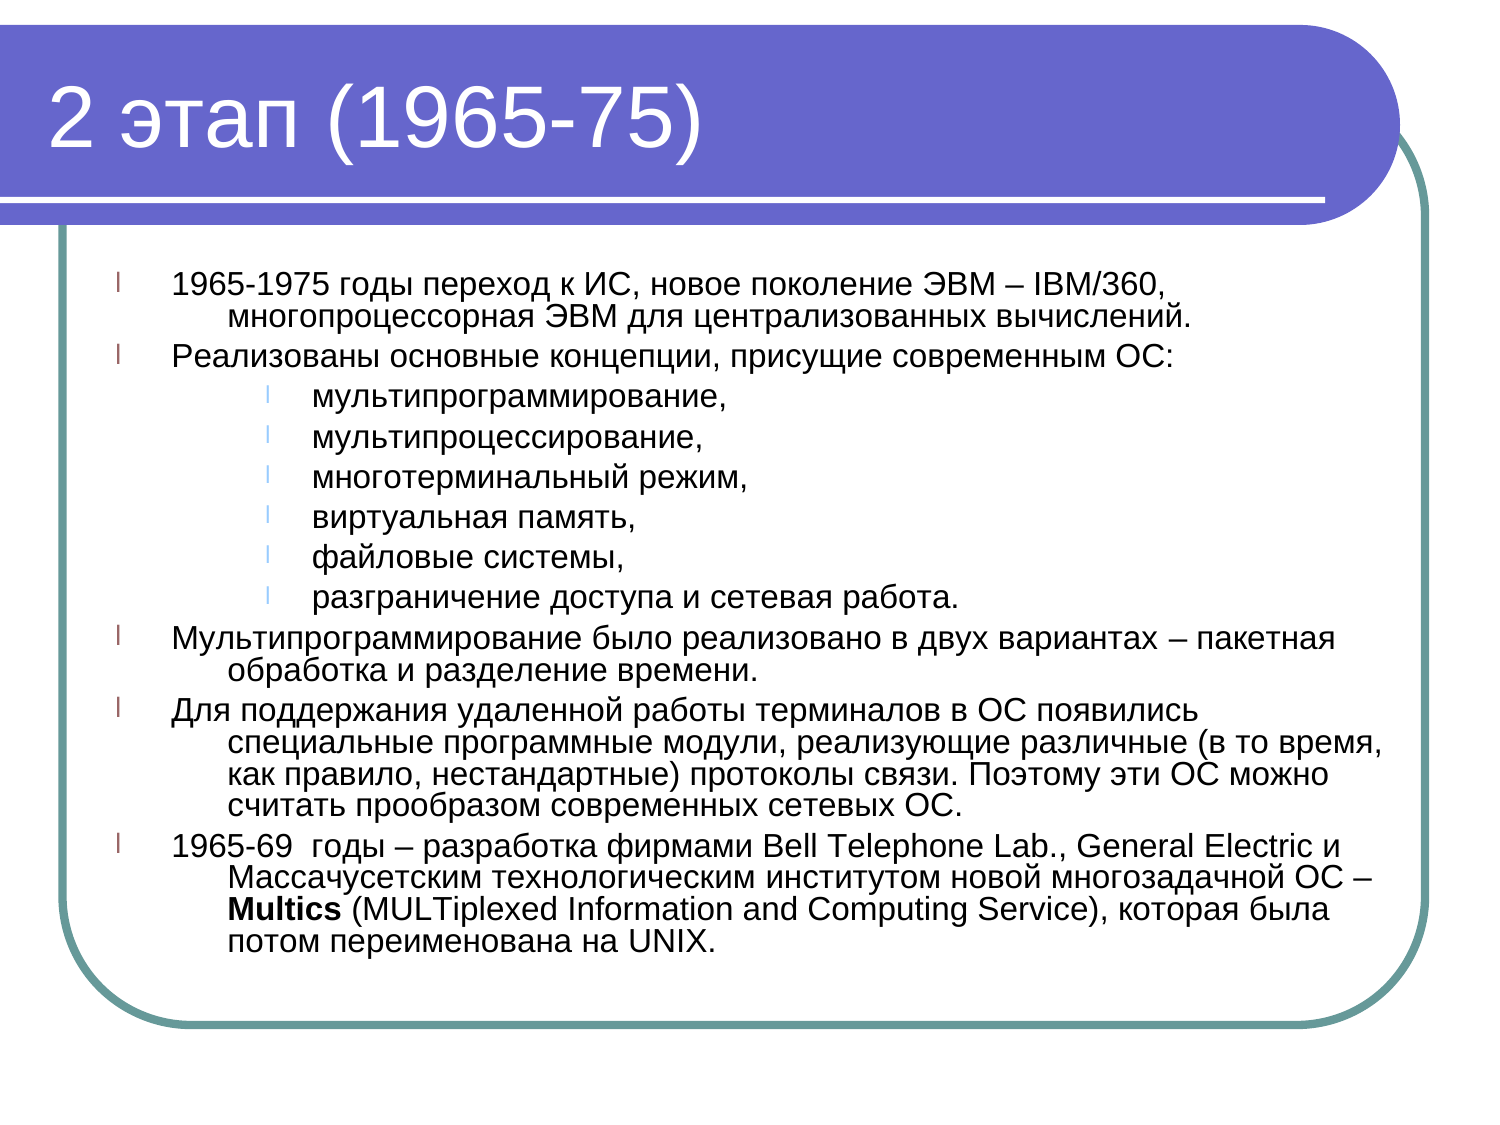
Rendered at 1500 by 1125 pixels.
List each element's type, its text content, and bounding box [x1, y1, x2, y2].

title 2 этап (1965-75) [32, 37, 1347, 188]
list 1965-1975 годы переход к ИС, новое поколение ЭВМ – IBM/360, многопроцессорная ЭВМ для централизованных вычислений. Реализованы основные концепции, присущие современным ОС: мультипрограммирование, мультипроцессирование, многотерминальный режим, виртуальная память, файловые системы, разграничение доступа и сетевая работа. Мультипрограммирование было реализовано в двух вариантах – пакетная обработка и разделение времени. Для поддержания удаленной работы терминалов в ОС появились специальные программные модули, реализующие различные (в то время, как правило, нестандартные) протоколы связи. Поэтому эти ОС можно считать прообразом современных сетевых ОС. 1965-69 годы – разработка фирмами Bell Telephone Lab., General Electric и Массачусетским технологическим институтом новой многозадачной ОС – Multics (MULTiplexed Information and Computing Service), которая была потом переименована на UNIX. [99, 262, 1400, 988]
